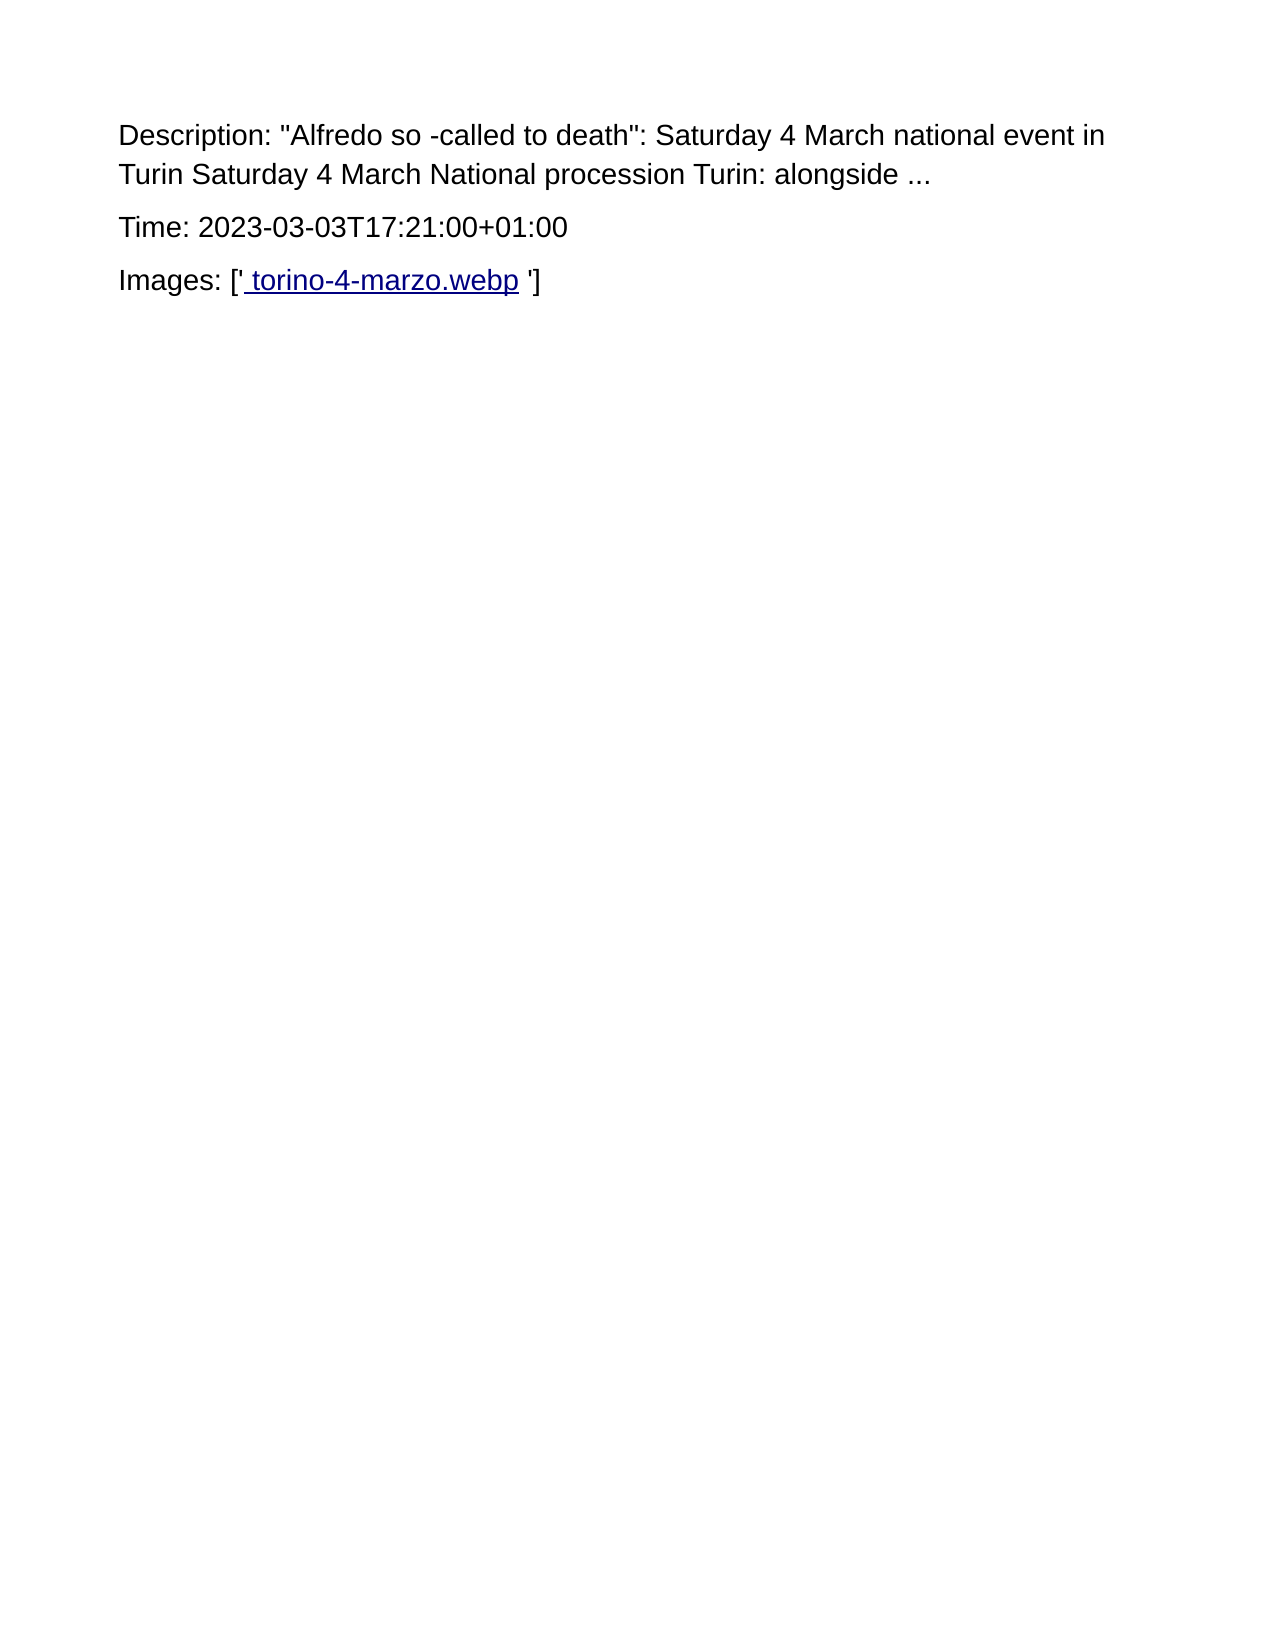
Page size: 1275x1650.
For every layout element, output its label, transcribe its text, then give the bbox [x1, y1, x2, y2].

text Images: [' torino-4-marzo.webp '] [118, 263, 1157, 296]
text Description: "Alfredo so -called to death": Saturday 4 March national event in Turin Saturday 4 March National procession Turin: alongside ... [118, 118, 1157, 190]
text Time: 2023-03-03T17:21:00+01:00 [118, 210, 1157, 243]
